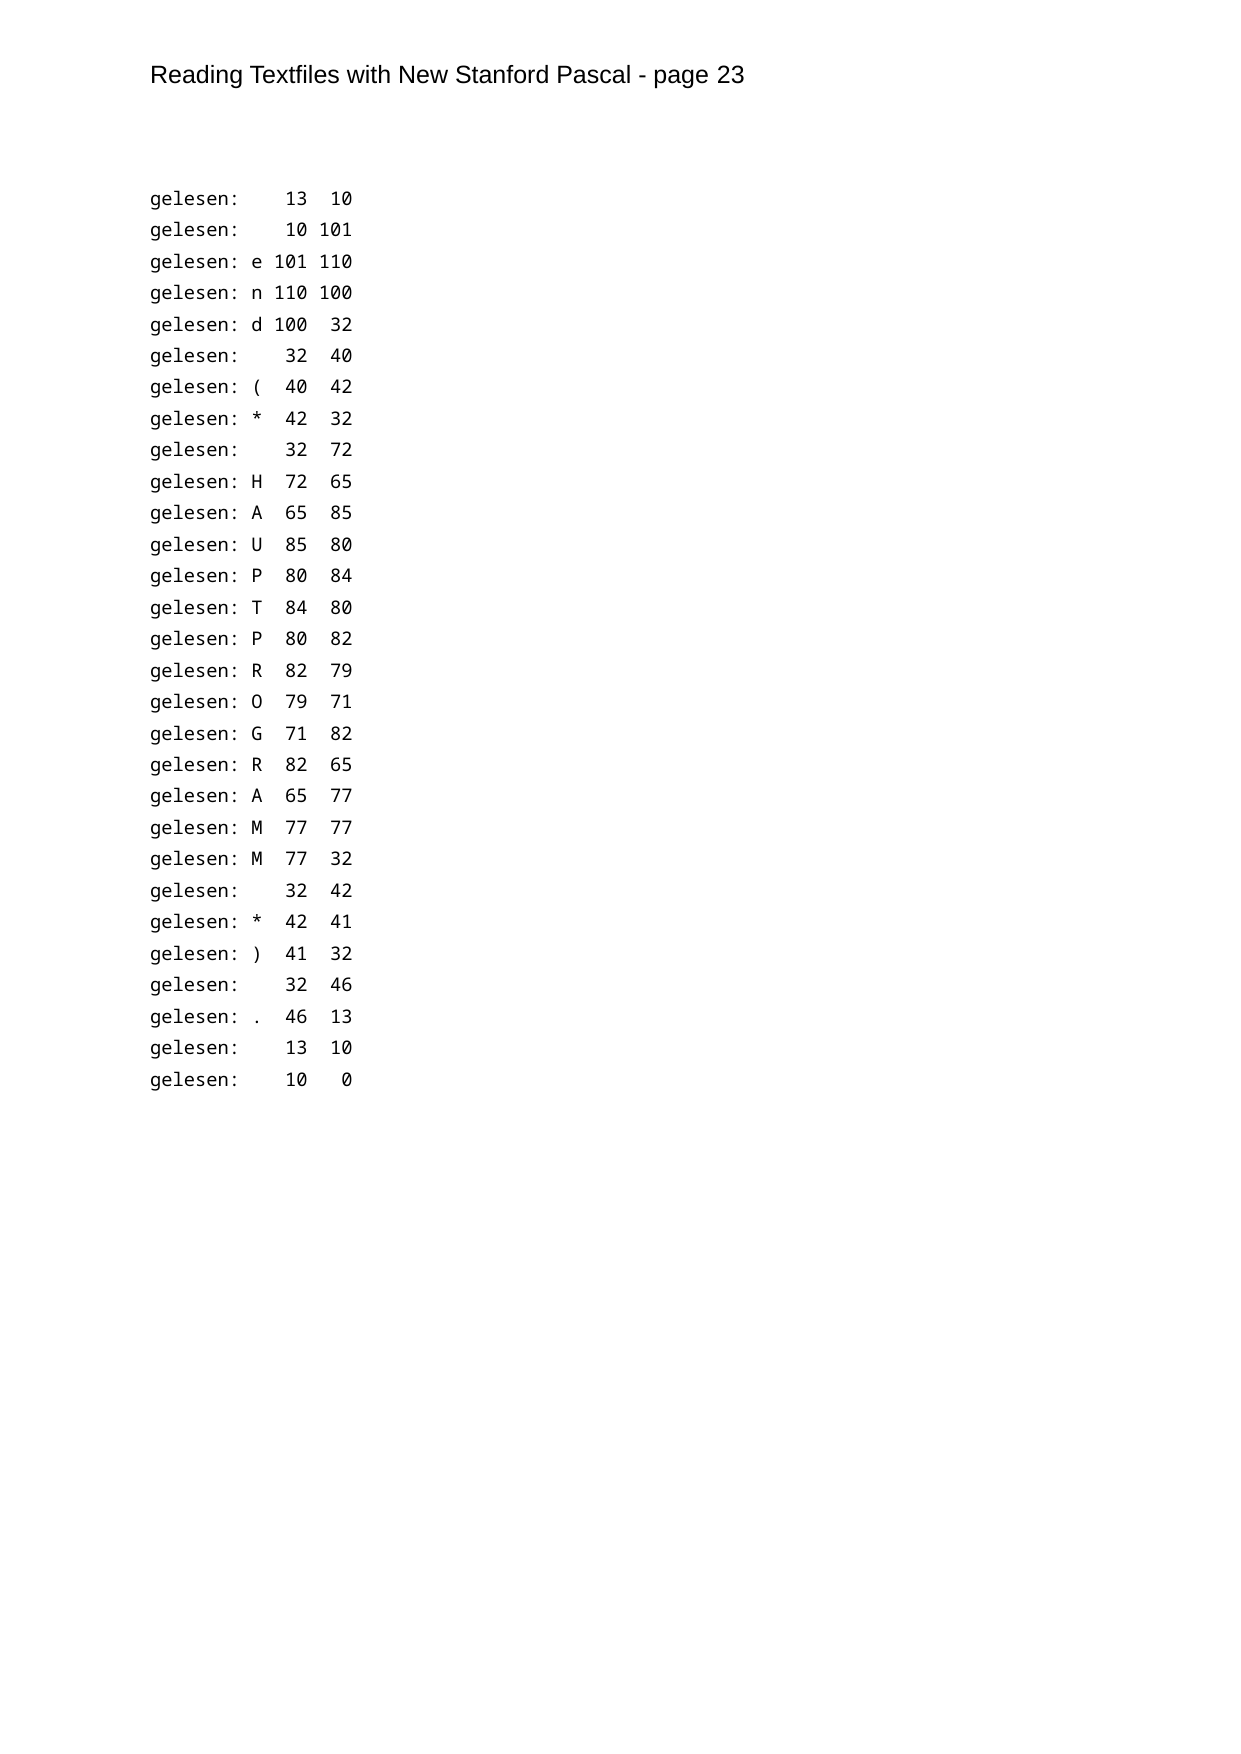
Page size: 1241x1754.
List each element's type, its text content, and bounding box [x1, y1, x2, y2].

text gelesen: H 72 65 [150, 468, 1090, 494]
text gelesen: O 79 71 [150, 688, 1090, 714]
text gelesen: 10 101 [150, 216, 1090, 242]
text gelesen: d 100 32 [150, 311, 1090, 336]
text gelesen: 32 40 [150, 342, 1090, 368]
text gelesen: U 85 80 [150, 531, 1090, 557]
text gelesen: e 101 110 [150, 248, 1090, 273]
text gelesen: R 82 79 [150, 657, 1090, 682]
text gelesen: P 80 82 [150, 625, 1090, 651]
text gelesen: 13 10 [150, 1034, 1090, 1060]
text gelesen: n 110 100 [150, 279, 1090, 305]
text gelesen: M 77 77 [150, 814, 1090, 840]
text gelesen: A 65 77 [150, 783, 1090, 808]
text gelesen: P 80 84 [150, 562, 1090, 588]
text gelesen: ( 40 42 [150, 374, 1090, 399]
text gelesen: * 42 41 [150, 908, 1090, 934]
text gelesen: 32 46 [150, 971, 1090, 997]
text gelesen: 32 72 [150, 437, 1090, 462]
text gelesen: . 46 13 [150, 1003, 1090, 1028]
text gelesen: ) 41 32 [150, 940, 1090, 966]
text gelesen: T 84 80 [150, 594, 1090, 619]
text gelesen: 13 10 [150, 185, 1090, 211]
text gelesen: G 71 82 [150, 720, 1090, 745]
text gelesen: A 65 85 [150, 499, 1090, 525]
text gelesen: * 42 32 [150, 405, 1090, 431]
text gelesen: 32 42 [150, 877, 1090, 903]
text gelesen: 10 0 [150, 1066, 1090, 1091]
text gelesen: M 77 32 [150, 846, 1090, 871]
text gelesen: R 82 65 [150, 751, 1090, 777]
